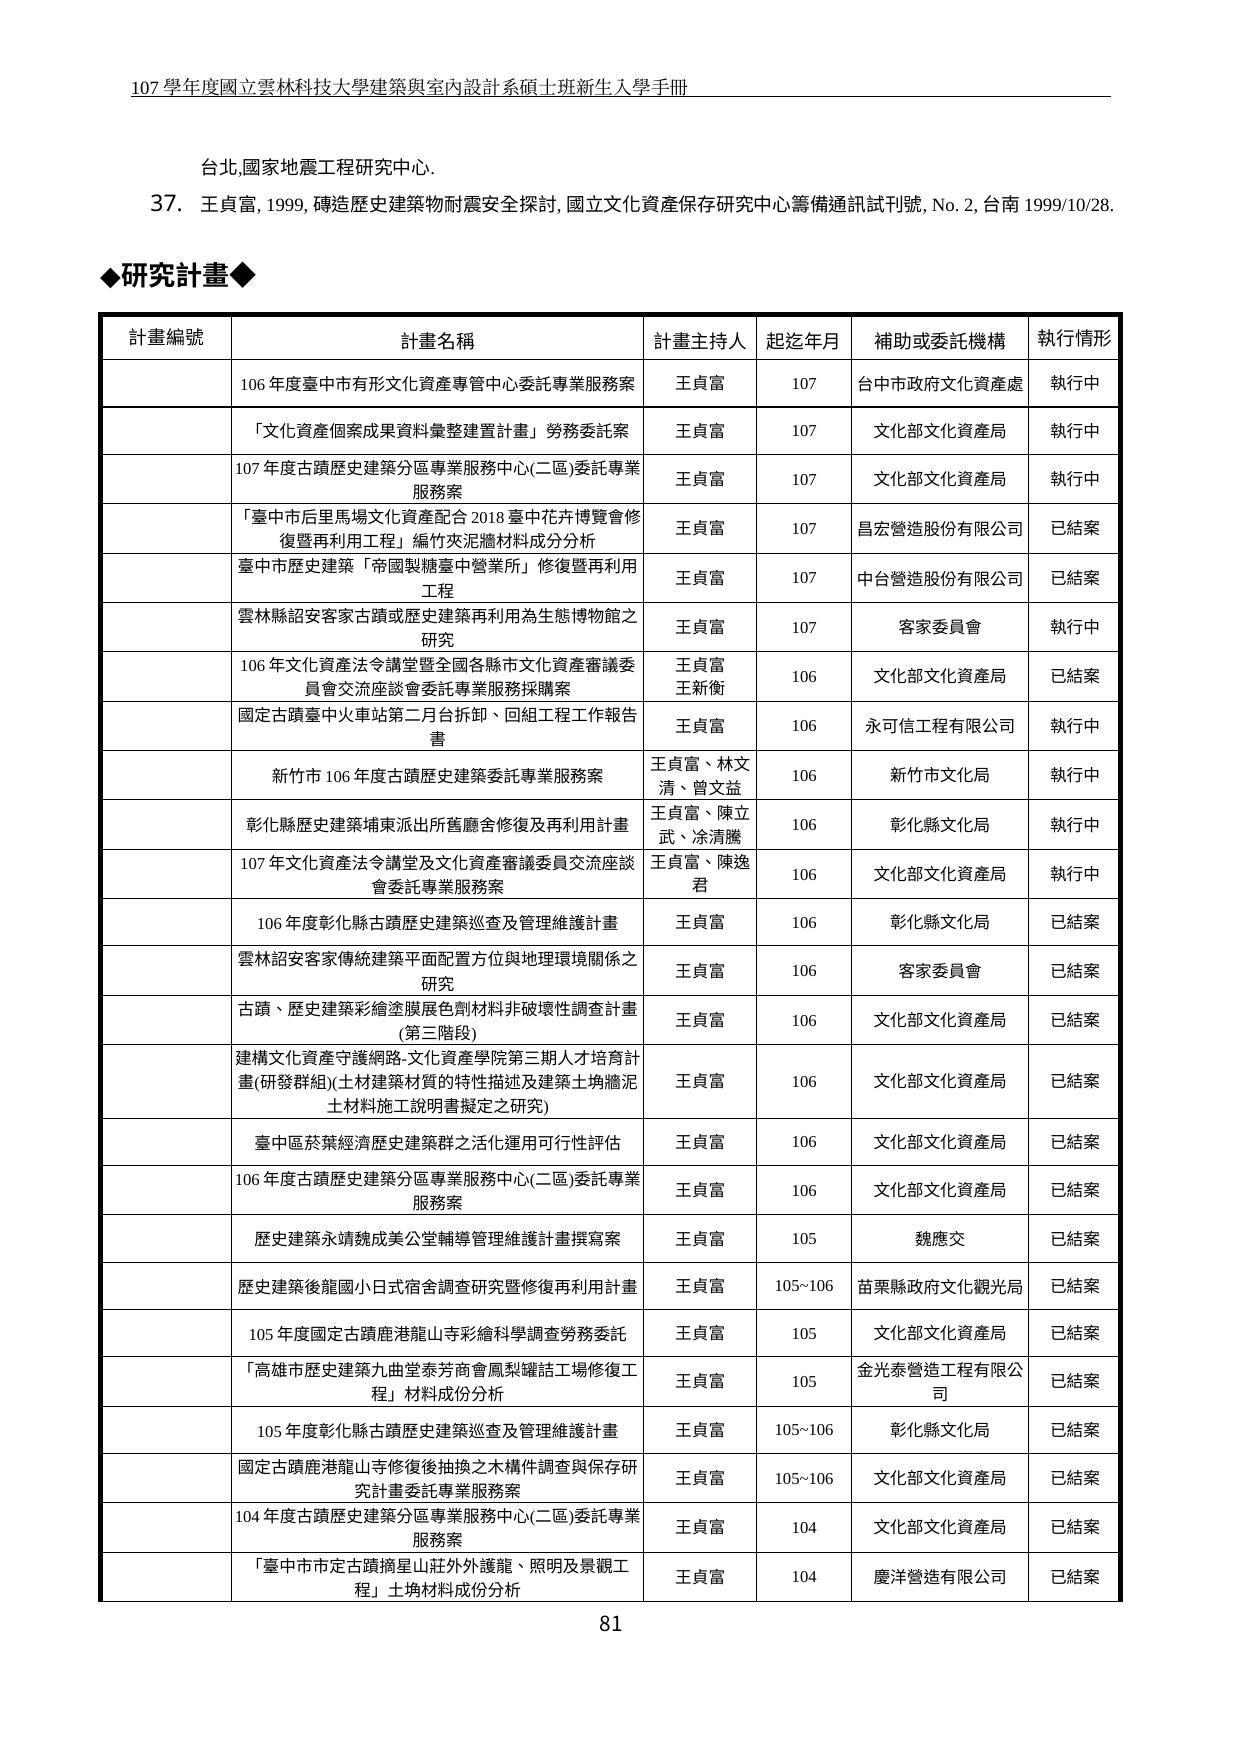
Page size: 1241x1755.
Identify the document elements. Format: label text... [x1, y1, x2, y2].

table_cell [103, 1553, 231, 1601]
table_cell 已結案 [1029, 1215, 1118, 1262]
table_cell 104年度古蹟歷史建築分區專業服務中心(二區)委託專業服務案 [232, 1503, 643, 1552]
table_cell 台中市政府文化資產處 [852, 360, 1028, 406]
table_cell [103, 1263, 231, 1309]
table_cell 文化部文化資產局 [852, 996, 1028, 1044]
table_cell 執行中 [1029, 408, 1118, 454]
table_cell 王貞富 [644, 1407, 756, 1453]
table_cell 文化部文化資產局 [852, 408, 1028, 454]
table_cell 文化部文化資產局 [852, 1454, 1028, 1502]
table_cell 王貞富 [644, 1119, 756, 1165]
table_cell [103, 360, 231, 406]
table_cell 王貞富 [644, 946, 756, 995]
table_cell 已結案 [1029, 1166, 1118, 1214]
table_header 執行情形 [1029, 317, 1118, 359]
table_cell 107 [757, 455, 851, 503]
table_cell 王貞富 [644, 1503, 756, 1552]
table_cell 已結案 [1029, 1263, 1118, 1309]
table_cell 已結案 [1029, 1407, 1118, 1453]
table_cell 已結案 [1029, 996, 1118, 1044]
table_cell 昌宏營造股份有限公司 [852, 504, 1028, 552]
table_cell 王貞富、陳立武、凃清騰 [644, 800, 756, 849]
table_cell 已結案 [1029, 504, 1118, 552]
table_cell 106 [757, 996, 851, 1044]
table_cell [103, 1357, 231, 1406]
table_header 起迄年月 [757, 317, 851, 359]
table_cell 新竹市106年度古蹟歷史建築委託專業服務案 [232, 751, 643, 799]
table_cell [103, 1215, 231, 1262]
table_cell 古蹟、歷史建築彩繪塗膜展色劑材料非破壞性調查計畫(第三階段) [232, 996, 643, 1044]
table_cell 王貞富 [644, 360, 756, 406]
table_cell 105 [757, 1357, 851, 1406]
table_cell 王貞富 [644, 1215, 756, 1262]
table_cell 已結案 [1029, 899, 1118, 945]
table_cell 永可信工程有限公司 [852, 702, 1028, 750]
table_cell 臺中市歷史建築「帝國製糖臺中營業所」修復暨再利用工程 [232, 554, 643, 602]
table_header 計畫名稱 [232, 317, 643, 359]
table_cell 文化部文化資產局 [852, 1310, 1028, 1356]
table_cell 王貞富 [644, 899, 756, 945]
table_cell [103, 702, 231, 750]
table_cell 「臺中市后里馬場文化資產配合2018臺中花卉博覽會修復暨再利用工程」編竹夾泥牆材料成分分析 [232, 504, 643, 552]
table_cell 106 [757, 1119, 851, 1165]
table_cell 已結案 [1029, 652, 1118, 701]
table_cell 苗栗縣政府文化觀光局 [852, 1263, 1028, 1309]
table_cell 王貞富、陳逸君 [644, 850, 756, 898]
table_cell [103, 1503, 231, 1552]
table_cell 106 [757, 850, 851, 898]
table_cell [103, 850, 231, 898]
table_cell [103, 408, 231, 454]
table_cell 魏應交 [852, 1215, 1028, 1262]
table_cell 彰化縣文化局 [852, 1407, 1028, 1453]
table_cell 105 [757, 1215, 851, 1262]
table_cell 106 [757, 899, 851, 945]
table_cell 執行中 [1029, 751, 1118, 799]
table_cell [103, 504, 231, 552]
table_cell 客家委員會 [852, 603, 1028, 651]
table_cell 王貞富 [644, 1357, 756, 1406]
table_cell 106年度古蹟歷史建築分區專業服務中心(二區)委託專業服務案 [232, 1166, 643, 1214]
table_cell 105年度彰化縣古蹟歷史建築巡查及管理維護計畫 [232, 1407, 643, 1453]
list 台北,國家地震工程研究中心. [150, 148, 1122, 181]
table_cell [103, 1045, 231, 1118]
table_cell 已結案 [1029, 1045, 1118, 1118]
table_cell [103, 1454, 231, 1502]
table_cell 彰化縣歷史建築埔東派出所舊廳舍修復及再利用計畫 [232, 800, 643, 849]
table_cell 文化部文化資產局 [852, 1119, 1028, 1165]
table_cell 文化部文化資產局 [852, 455, 1028, 503]
table_cell 104 [757, 1553, 851, 1601]
table_cell 王貞富、林文清、曾文益 [644, 751, 756, 799]
table_cell 已結案 [1029, 1503, 1118, 1552]
table_cell [103, 899, 231, 945]
table_cell 歷史建築後龍國小日式宿舍調查研究暨修復再利用計畫 [232, 1263, 643, 1309]
table_cell 王貞富 [644, 702, 756, 750]
table_cell 執行中 [1029, 360, 1118, 406]
table_cell 王貞富 [644, 1045, 756, 1118]
table_cell 105~106 [757, 1407, 851, 1453]
table_cell 已結案 [1029, 1119, 1118, 1165]
table_cell 王貞富 [644, 1166, 756, 1214]
table_cell 執行中 [1029, 850, 1118, 898]
table_cell 107 [757, 603, 851, 651]
table_cell 建構文化資產守護網路-文化資產學院第三期人才培育計畫(研發群組)(土材建築材質的特性描述及建築土埆牆泥土材料施工說明書擬定之研究) [232, 1045, 643, 1118]
table_cell 已結案 [1029, 946, 1118, 995]
table_cell 106 [757, 800, 851, 849]
table_cell 105~106 [757, 1263, 851, 1309]
table_cell 執行中 [1029, 455, 1118, 503]
table_cell [103, 751, 231, 799]
table_cell 106 [757, 1166, 851, 1214]
table_cell 106 [757, 702, 851, 750]
table_cell 客家委員會 [852, 946, 1028, 995]
table_cell [103, 1310, 231, 1356]
table_cell 「文化資產個案成果資料彙整建置計畫」勞務委託案 [232, 408, 643, 454]
table_cell 王貞富 [644, 1263, 756, 1309]
table_cell 臺中區菸葉經濟歷史建築群之活化運用可行性評估 [232, 1119, 643, 1165]
table_cell 執行中 [1029, 702, 1118, 750]
table_cell 王貞富 [644, 996, 756, 1044]
table_cell 國定古蹟鹿港龍山寺修復後抽換之木構件調查與保存研究計畫委託專業服務案 [232, 1454, 643, 1502]
table_cell 106年度臺中市有形文化資產專管中心委託專業服務案 [232, 360, 643, 406]
table_cell 已結案 [1029, 1553, 1118, 1601]
table_cell 新竹市文化局 [852, 751, 1028, 799]
table_cell 107 [757, 360, 851, 406]
table_cell [103, 603, 231, 651]
table_cell 文化部文化資產局 [852, 1166, 1028, 1214]
table_cell 文化部文化資產局 [852, 1503, 1028, 1552]
table_cell 執行中 [1029, 603, 1118, 651]
table_cell 「高雄市歷史建築九曲堂泰芳商會鳳梨罐詰工場修復工程」材料成份分析 [232, 1357, 643, 1406]
table_cell 「臺中市市定古蹟摘星山莊外外護龍、照明及景觀工程」土埆材料成份分析 [232, 1553, 643, 1601]
table_cell 107年度古蹟歷史建築分區專業服務中心(二區)委託專業服務案 [232, 455, 643, 503]
table_cell 已結案 [1029, 1310, 1118, 1356]
table_cell [103, 800, 231, 849]
table_cell 中台營造股份有限公司 [852, 554, 1028, 602]
table_cell 歷史建築永靖魏成美公堂輔導管理維護計畫撰寫案 [232, 1215, 643, 1262]
table_header 計畫編號 [103, 317, 231, 359]
table_cell [103, 652, 231, 701]
table_cell 文化部文化資產局 [852, 850, 1028, 898]
table_cell 彰化縣文化局 [852, 800, 1028, 849]
table_cell 106 [757, 946, 851, 995]
table_cell 王貞富 [644, 554, 756, 602]
table_cell 105~106 [757, 1454, 851, 1502]
table_cell 王貞富 王新衡 [644, 652, 756, 701]
table_cell 文化部文化資產局 [852, 652, 1028, 701]
table_cell 王貞富 [644, 455, 756, 503]
table_cell 105 [757, 1310, 851, 1356]
table_cell 104 [757, 1503, 851, 1552]
table_cell 王貞富 [644, 1310, 756, 1356]
table_cell 106年文化資產法令講堂暨全國各縣市文化資產審議委員會交流座談會委託專業服務採購案 [232, 652, 643, 701]
table_cell 執行中 [1029, 800, 1118, 849]
table_cell 106 [757, 751, 851, 799]
table_cell 105年度國定古蹟鹿港龍山寺彩繪科學調查勞務委託 [232, 1310, 643, 1356]
table_cell 王貞富 [644, 504, 756, 552]
table_cell 彰化縣文化局 [852, 899, 1028, 945]
table_cell 雲林縣詔安客家古蹟或歷史建築再利用為生態博物館之研究 [232, 603, 643, 651]
table_cell [103, 1119, 231, 1165]
table_cell 金光泰營造工程有限公司 [852, 1357, 1028, 1406]
table_cell 王貞富 [644, 1454, 756, 1502]
table_cell [103, 1166, 231, 1214]
table_header 補助或委託機構 [852, 317, 1028, 359]
table_cell 慶洋營造有限公司 [852, 1553, 1028, 1601]
table_cell 文化部文化資產局 [852, 1045, 1028, 1118]
table_cell 雲林詔安客家傳統建築平面配置方位與地理環境關係之研究 [232, 946, 643, 995]
table_cell [103, 455, 231, 503]
table_cell 106 [757, 652, 851, 701]
table_cell 107年文化資產法令講堂及文化資產審議委員交流座談會委託專業服務案 [232, 850, 643, 898]
table_cell [103, 1407, 231, 1453]
table_header 計畫主持人 [644, 317, 756, 359]
table_cell 王貞富 [644, 1553, 756, 1601]
table_cell 已結案 [1029, 1454, 1118, 1502]
table_cell 王貞富 [644, 603, 756, 651]
table_cell [103, 554, 231, 602]
table_cell 國定古蹟臺中火車站第二月台拆卸、回組工程工作報告書 [232, 702, 643, 750]
table_cell 107 [757, 554, 851, 602]
table_cell 107 [757, 408, 851, 454]
subtitle ◆研究計畫◆ [100, 256, 1122, 293]
table_cell 王貞富 [644, 408, 756, 454]
table_cell 已結案 [1029, 1357, 1118, 1406]
table_cell [103, 946, 231, 995]
table_cell [103, 996, 231, 1044]
table_cell 107 [757, 504, 851, 552]
table_cell 已結案 [1029, 554, 1118, 602]
list 王貞富, 1999, 磚造歷史建築物耐震安全探討, 國立文化資產保存研究中心籌備通訊試刊號, No. 2, 台南1999/10/28. [150, 185, 1122, 218]
table_cell 106年度彰化縣古蹟歷史建築巡查及管理維護計畫 [232, 899, 643, 945]
table_cell 106 [757, 1045, 851, 1118]
